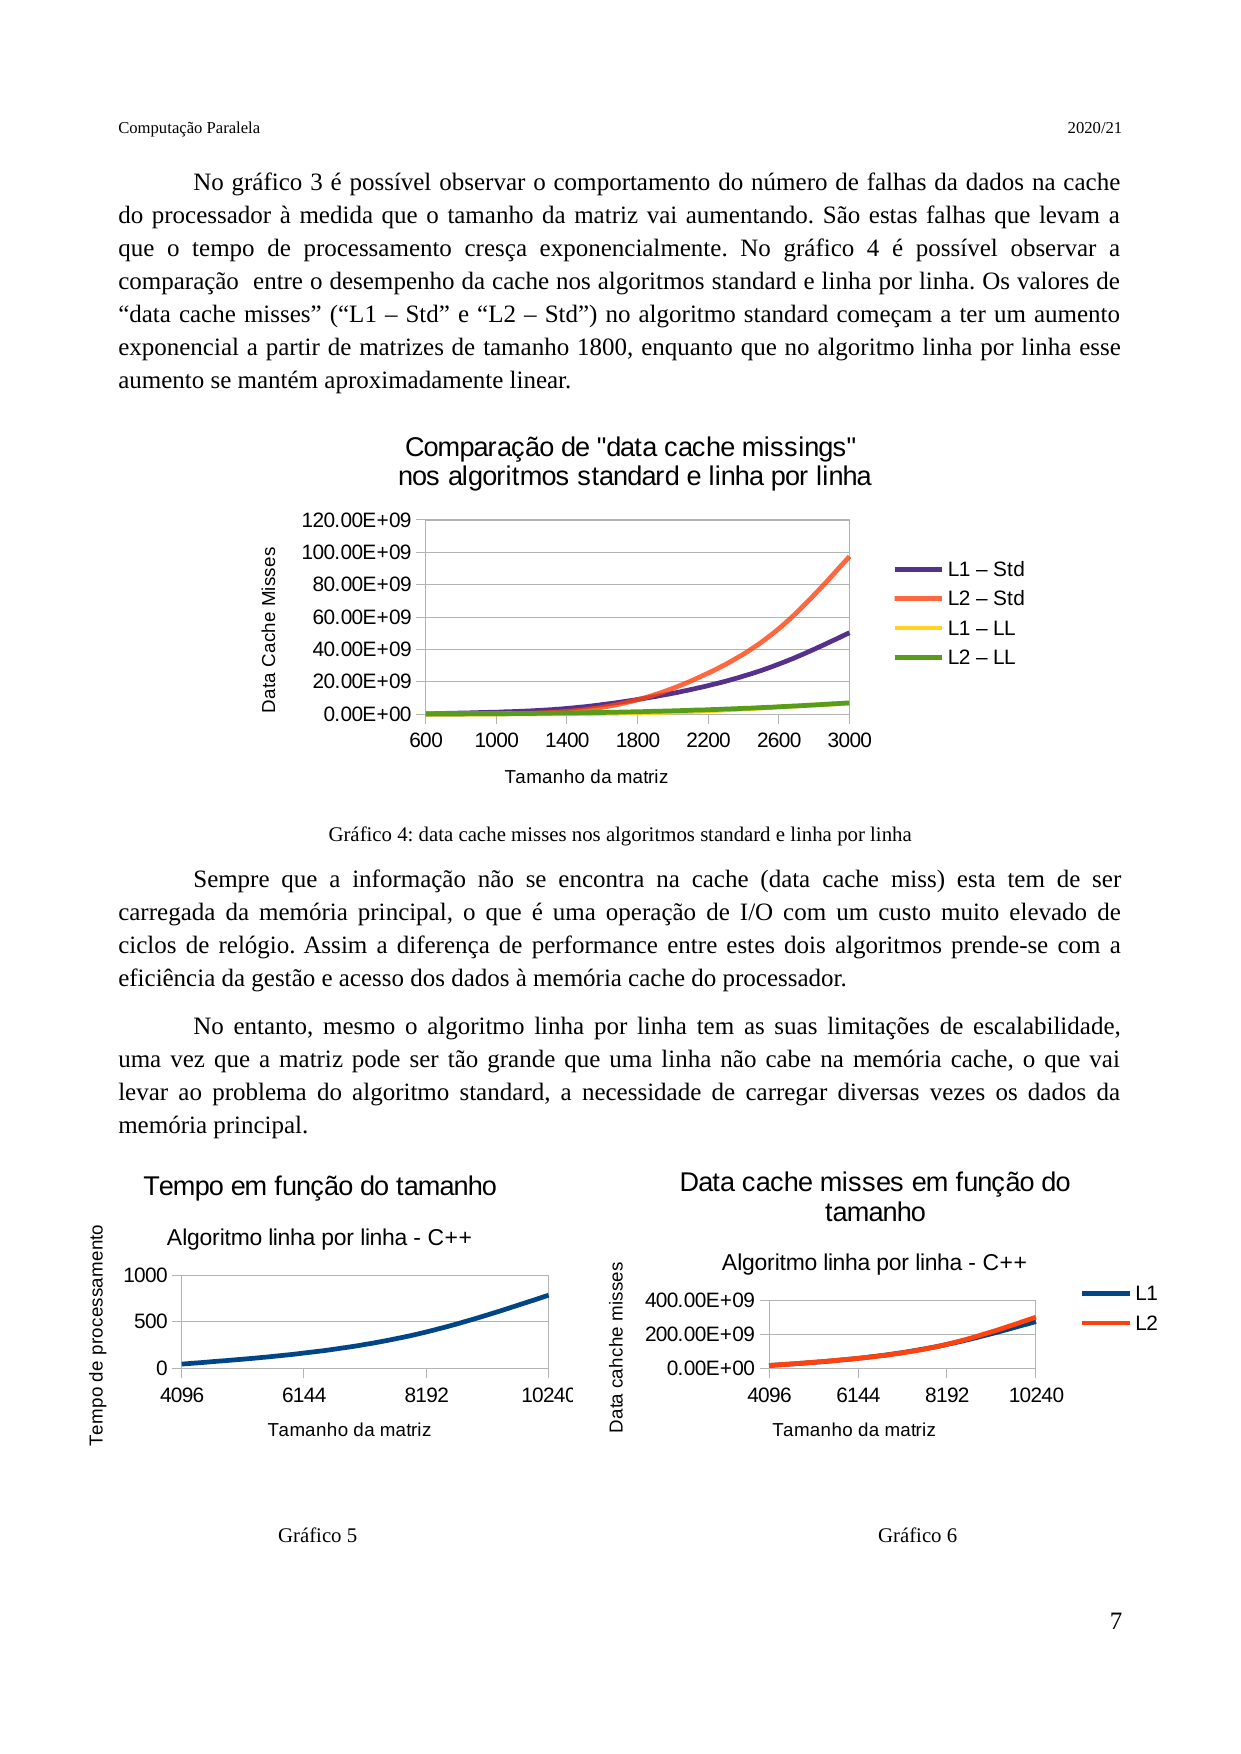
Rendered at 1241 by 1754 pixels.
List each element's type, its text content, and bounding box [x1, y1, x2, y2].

text Gráfico 5 Gráfico 6 [118, 1523, 1122, 1547]
text Sempre que a informação não se encontra na cache (data cache miss) esta tem de ser carregada da memória principal, o que é uma operação de I/O com um custo muito elevado de ciclos de relógio. Assim a diferença de performance entre estes dois algoritmos prende-se com a eficiência da gestão e acesso dos dados à memória cache do processador. [118, 864, 1122, 992]
text No gráfico 3 é possível observar o comportamento do número de falhas da dados na cache do processador à medida que o tamanho da matriz vai aumentando. São estas falhas que levam a que o tempo de processamento cresça exponencialmente. No gráfico 4 é possível observar a comparação entre o desempenho da cache nos algoritmos standard e linha por linha. Os valores de “data cache misses” (“L1 – Std” e “L2 – Std”) no algoritmo standard começam a ter um aumento exponencial a partir de matrizes de tamanho 1800, enquanto que no algoritmo linha por linha esse aumento se mantém aproximadamente linear. [118, 167, 1122, 394]
text Gráfico 4: data cache misses nos algoritmos standard e linha por linha [118, 412, 1122, 846]
text No entanto, mesmo o algoritmo linha por linha tem as suas limitações de escalabilidade, uma vez que a matriz pode ser tão grande que uma linha não cabe na memória cache, o que vai levar ao problema do algoritmo standard, a necessidade de carregar diversas vezes os dados da memória principal. [118, 1011, 1122, 1139]
